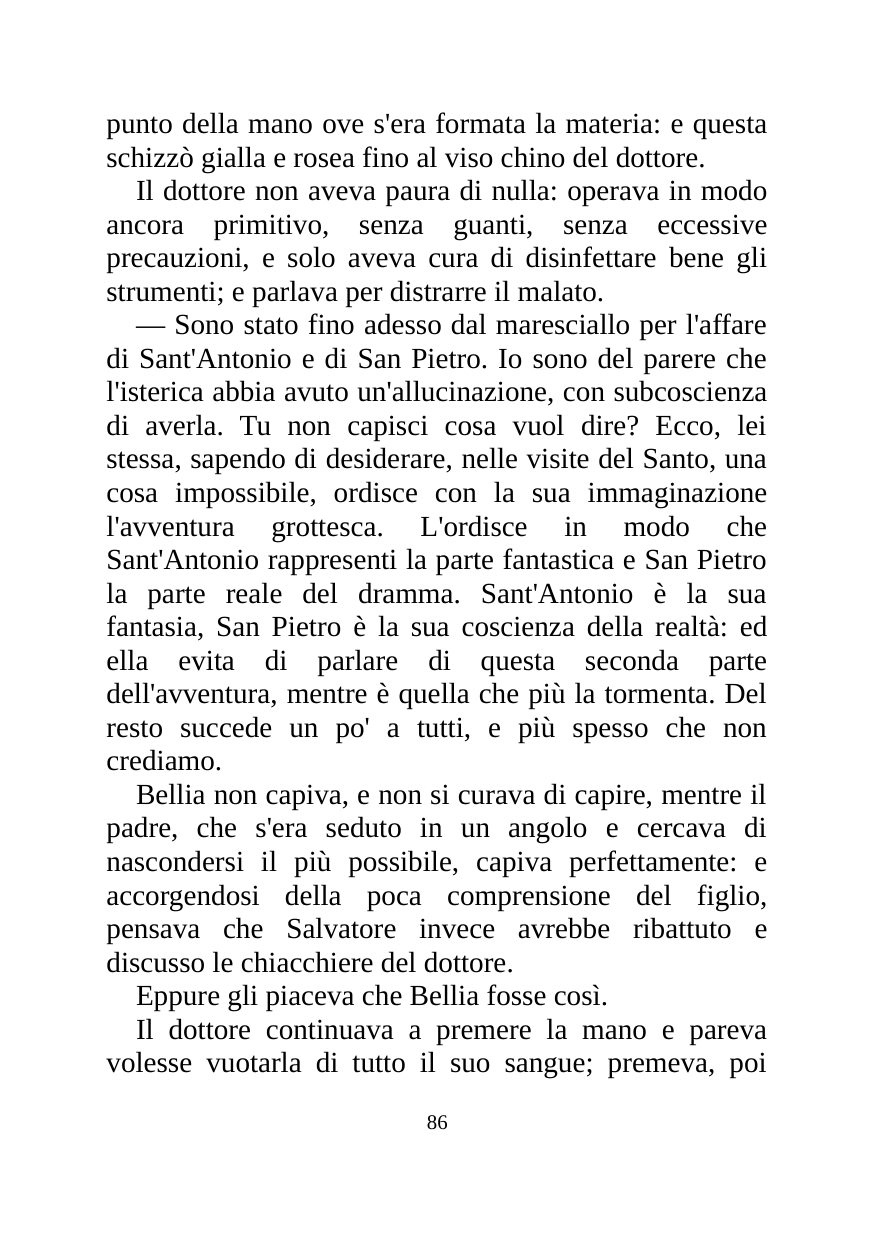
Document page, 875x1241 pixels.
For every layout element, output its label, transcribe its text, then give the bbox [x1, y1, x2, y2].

text Eppure gli piaceva che Bellia fosse così. [106, 978, 768, 1012]
text punto della mano ove s'era formata la materia: e questa schizzò gialla e rosea fino al viso chino del dottore. [106, 106, 768, 173]
text Il dottore non aveva paura di nulla: operava in modo ancora primitivo, senza guanti, senza eccessive precauzioni, e solo aveva cura di disinfettare bene gli strumenti; e parlava per distrarre il malato. [106, 173, 768, 307]
text Bellia non capiva, e non si curava di capire, mentre il padre, che s'era seduto in un angolo e cercava di nascondersi il più possibile, capiva perfettamente: e accorgendosi della poca comprensione del figlio, pensava che Salvatore invece avrebbe ribattuto e discusso le chiacchiere del dottore. [106, 777, 768, 978]
text — Sono stato fino adesso dal maresciallo per l'affare di Sant'Antonio e di San Pietro. Io sono del parere che l'isterica abbia avuto un'allucinazione, con subcoscienza di averla. Tu non capisci cosa vuol dire? Ecco, lei stessa, sapendo di desiderare, nelle visite del Santo, una cosa impossibile, ordisce con la sua immaginazione l'avventura grottesca. L'ordisce in modo che Sant'Antonio rappresenti la parte fantastica e San Pietro la parte reale del dramma. Sant'Antonio è la sua fantasia, San Pietro è la sua coscienza della realtà: ed ella evita di parlare di questa seconda parte dell'avventura, mentre è quella che più la tormenta. Del resto succede un po' a tutti, e più spesso che non crediamo. [106, 307, 768, 777]
text Il dottore continuava a premere la mano e pareva volesse vuotarla di tutto il suo sangue; premeva, poi [106, 1012, 768, 1079]
